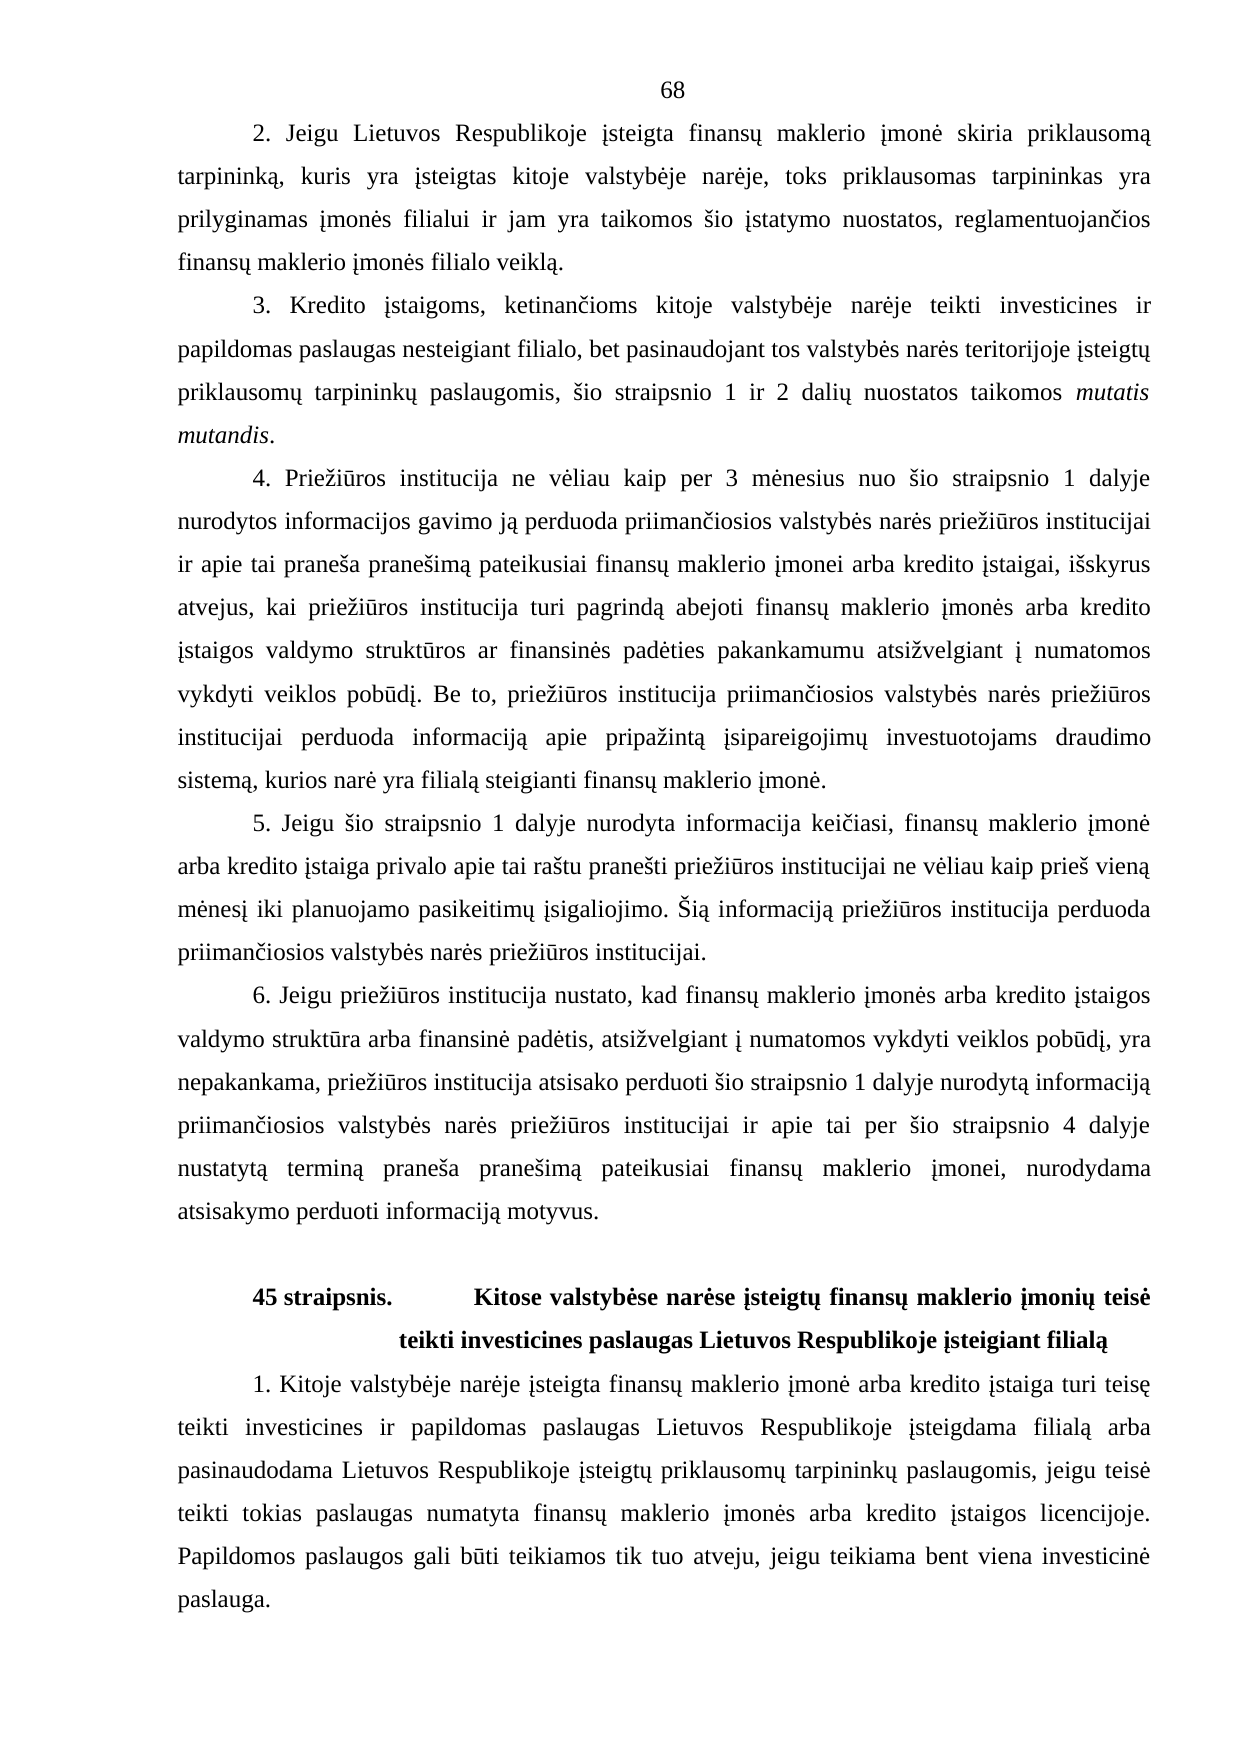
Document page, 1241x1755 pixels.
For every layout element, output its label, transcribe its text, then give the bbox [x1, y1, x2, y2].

text 6. Jeigu priežiūros institucija nustato, kad finansų maklerio įmonės arba kredito įstaigos valdymo struktūra arba finansinė padėtis, atsižvelgiant į numatomos vykdyti veiklos pobūdį, yra nepakankama, priežiūros institucija atsisako perduoti šio straipsnio 1 dalyje nurodytą informaciją priimančiosios valstybės narės priežiūros institucijai ir apie tai per šio straipsnio 4 dalyje nustatytą terminą praneša pranešimą pateikusiai finansų maklerio įmonei, nurodydama atsisakymo perduoti informaciją motyvus. [177, 981, 1152, 1225]
text 2. Jeigu Lietuvos Respublikoje įsteigta finansų maklerio įmonė skiria priklausomą tarpininką, kuris yra įsteigtas kitoje valstybėje narėje, toks priklausomas tarpininkas yra prilyginamas įmonės filialui ir jam yra taikomos šio įstatymo nuostatos, reglamentuojančios finansų maklerio įmonės filialo veiklą. [177, 118, 1152, 276]
text 5. Jeigu šio straipsnio 1 dalyje nurodyta informacija keičiasi, finansų maklerio įmonė arba kredito įstaiga privalo apie tai raštu pranešti priežiūros institucijai ne vėliau kaip prieš vieną mėnesį iki planuojamo pasikeitimų įsigaliojimo. Šią informaciją priežiūros institucija perduoda priimančiosios valstybės narės priežiūros institucijai. [177, 808, 1152, 966]
text 1. Kitoje valstybėje narėje įsteigta finansų maklerio įmonė arba kredito įstaiga turi teisę teikti investicines ir papildomas paslaugas Lietuvos Respublikoje įsteigdama filialą arba pasinaudodama Lietuvos Respublikoje įsteigtų priklausomų tarpininkų paslaugomis, jeigu teisė teikti tokias paslaugas numatyta finansų maklerio įmonės arba kredito įstaigos licencijoje. Papildomos paslaugos gali būti teikiamos tik tuo atveju, jeigu teikiama bent viena investicinė paslauga. [177, 1369, 1152, 1613]
text 45 straipsnis. Kitose valstybėse narėse įsteigtų finansų maklerio įmonių teisė teikti investicines paslaugas Lietuvos Respublikoje įsteigiant filialą [252, 1282, 1152, 1354]
text 4. Priežiūros institucija ne vėliau kaip per 3 mėnesius nuo šio straipsnio 1 dalyje nurodytos informacijos gavimo ją perduoda priimančiosios valstybės narės priežiūros institucijai ir apie tai praneša pranešimą pateikusiai finansų maklerio įmonei arba kredito įstaigai, išskyrus atvejus, kai priežiūros institucija turi pagrindą abejoti finansų maklerio įmonės arba kredito įstaigos valdymo struktūros ar finansinės padėties pakankamumu atsižvelgiant į numatomos vykdyti veiklos pobūdį. Be to, priežiūros institucija priimančiosios valstybės narės priežiūros institucijai perduoda informaciją apie pripažintą įsipareigojimų investuotojams draudimo sistemą, kurios narė yra filialą steigianti finansų maklerio įmonė. [177, 463, 1152, 794]
text 3. Kredito įstaigoms, ketinančioms kitoje valstybėje narėje teikti investicines ir papildomas paslaugas nesteigiant filialo, bet pasinaudojant tos valstybės narės teritorijoje įsteigtų priklausomų tarpininkų paslaugomis, šio straipsnio 1 ir 2 dalių nuostatos taikomos mutatis mutandis. [177, 291, 1152, 449]
